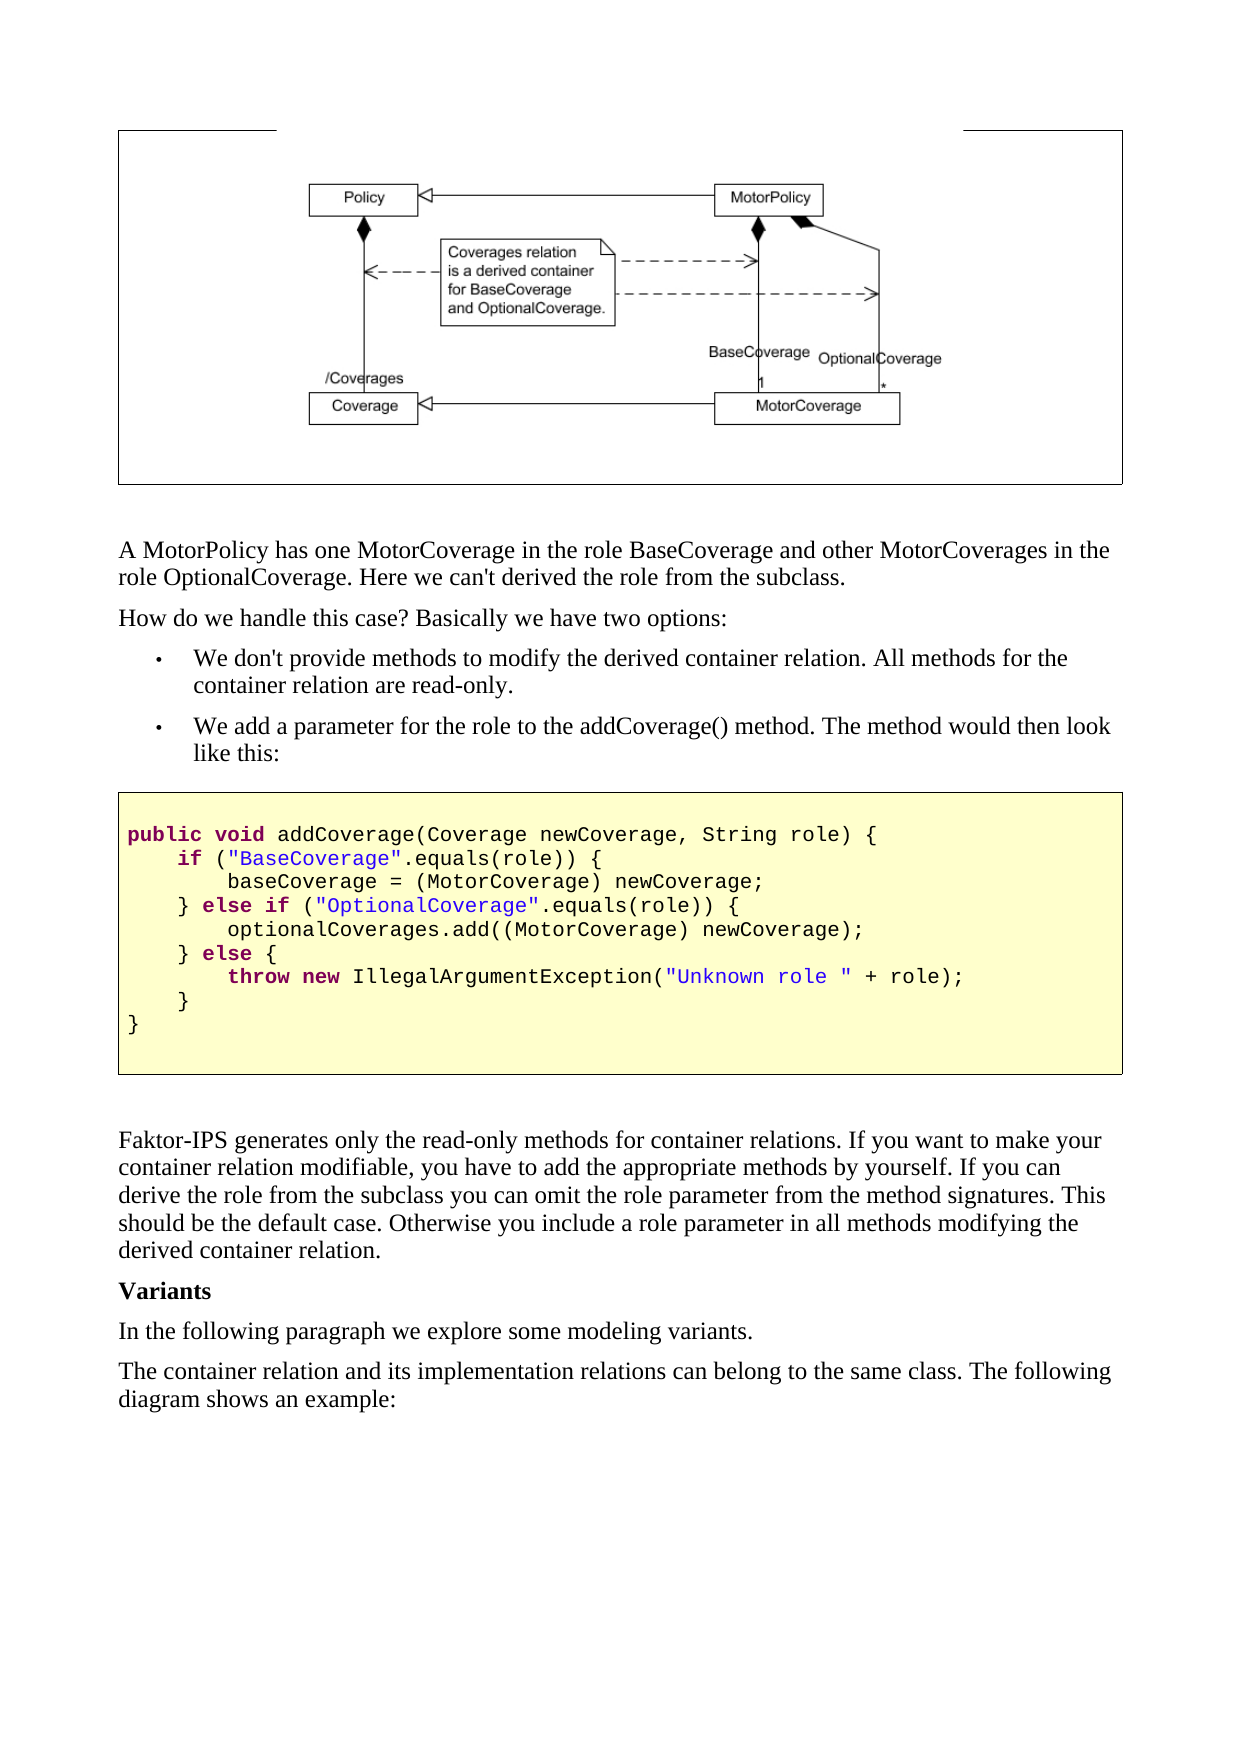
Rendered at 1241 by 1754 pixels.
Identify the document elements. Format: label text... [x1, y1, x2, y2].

text } else { [127, 942, 1113, 966]
text } [127, 1013, 1113, 1037]
text } [127, 990, 1113, 1013]
list We don't provide methods to modify the derived container relation. All methods for the container relation are read-only. [156, 644, 1122, 699]
text } else if ("OptionalCoverage".equals(role)) { [127, 895, 1113, 919]
text optionalCoverages.add((MotorCoverage) newCoverage); [127, 919, 1113, 942]
text How do we handle this case? Basically we have two options: [118, 604, 1122, 631]
text In the following paragraph we explore some modeling variants. [118, 1317, 1122, 1345]
text Variants [118, 1277, 1122, 1304]
text A MotorPolicy has one MotorCoverage in the role BaseCoverage and other MotorCoverages in the role OptionalCoverage. Here we can't derived the role from the subclass. [118, 536, 1122, 591]
text if ("BaseCoverage".equals(role)) { [127, 848, 1113, 872]
text public void addCoverage(Coverage newCoverage, String role) { [127, 824, 1113, 848]
text baseCoverage = (MotorCoverage) newCoverage; [127, 872, 1113, 895]
text throw new IllegalArgumentException("Unknown role " + role); [127, 966, 1113, 990]
list We add a parameter for the role to the addCoverage() method. The method would then look like this: [156, 712, 1122, 767]
text The container relation and its implementation relations can belong to the same class. The following diagram shows an example: [118, 1357, 1122, 1413]
picture [276, 130, 964, 447]
text Faktor-IPS generates only the read-only methods for container relations. If you want to make your container relation modifiable, you have to add the appropriate methods by yourself. If you can derive the role from the subclass you can omit the role parameter from the method signatures. This should be the default case. Otherwise you include a role parameter in all methods modifying the derived container relation. [118, 1126, 1122, 1264]
